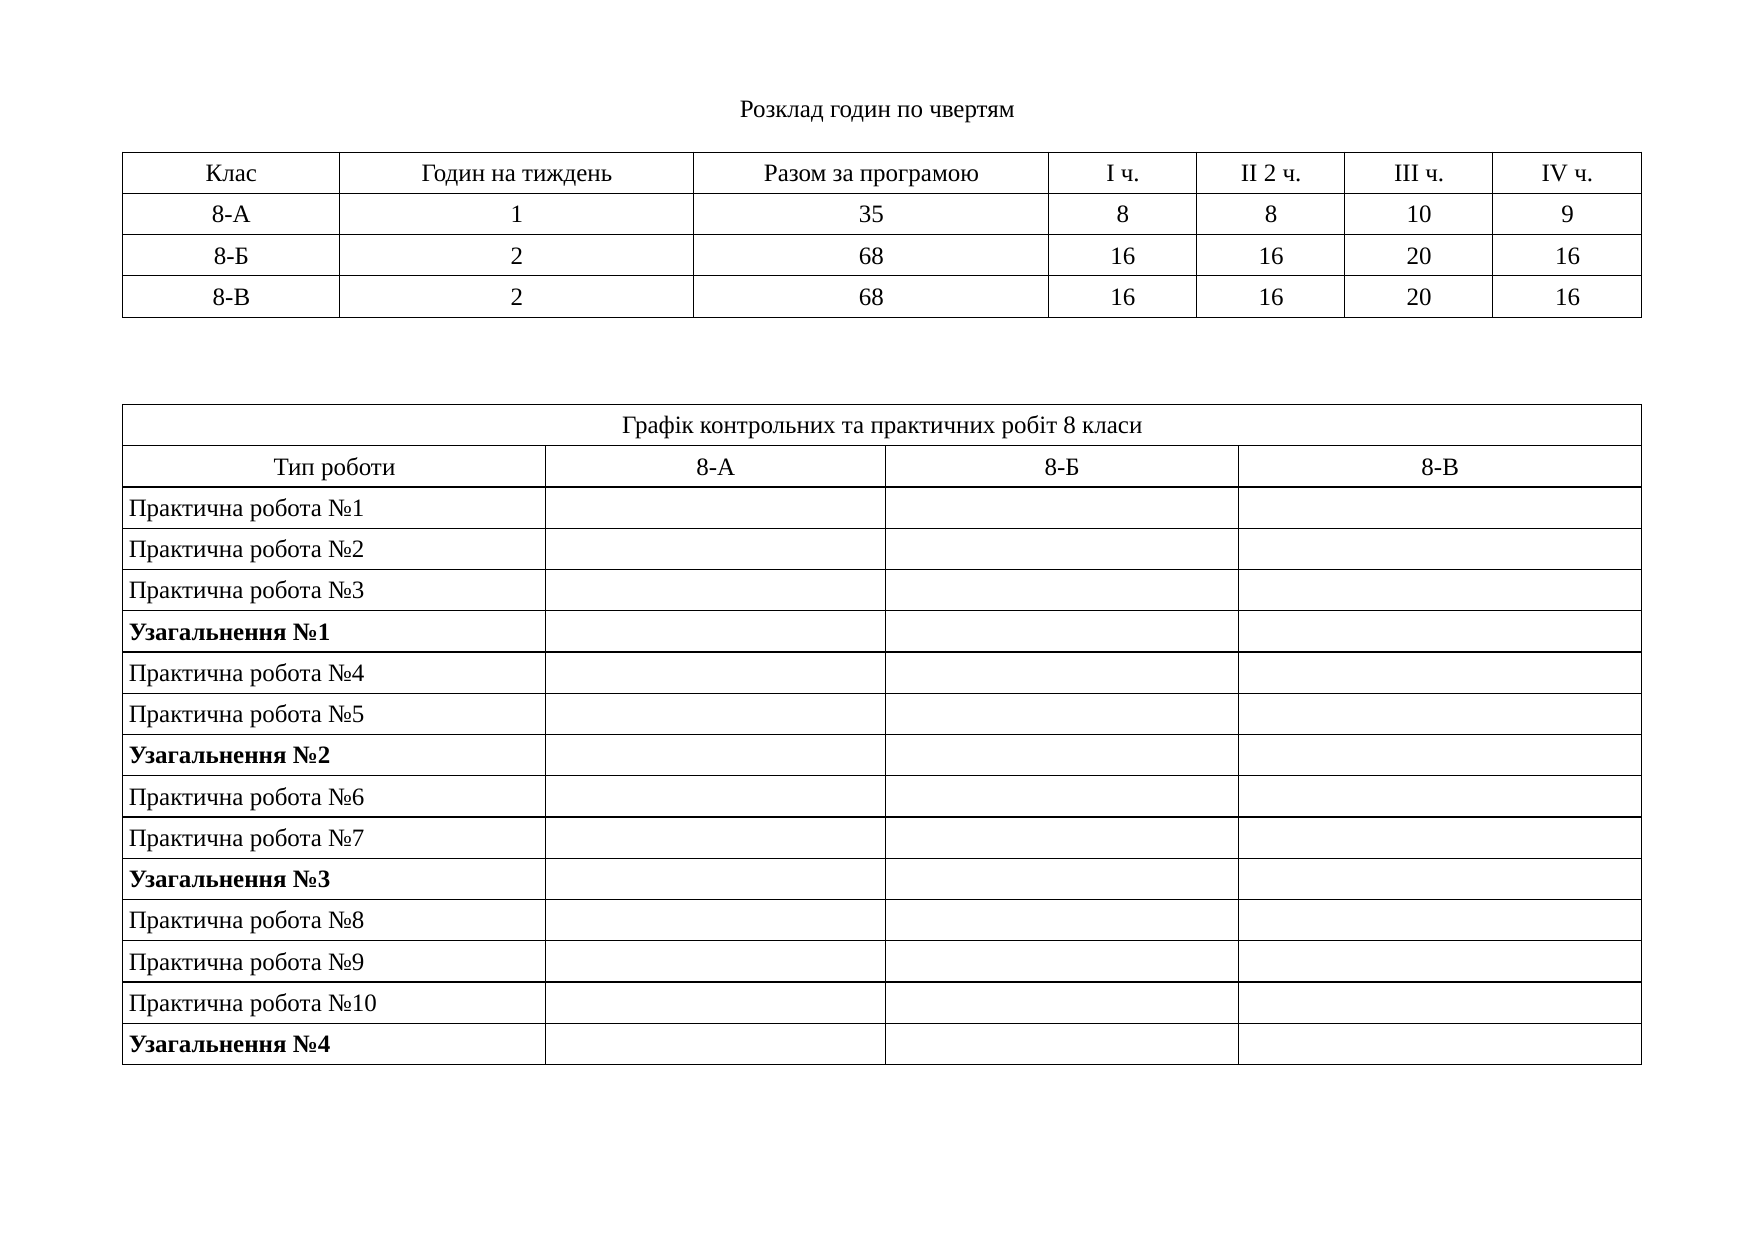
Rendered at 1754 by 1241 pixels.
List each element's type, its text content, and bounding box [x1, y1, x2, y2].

table_cell [546, 941, 885, 981]
table_cell 8 [1049, 194, 1196, 234]
table_cell 16 [1049, 276, 1196, 317]
table_cell [886, 1024, 1238, 1064]
table_cell [886, 611, 1238, 651]
table_cell [886, 570, 1238, 610]
table_cell Практична робота №3 [123, 570, 545, 610]
table_cell 20 [1345, 276, 1492, 317]
table_cell [1239, 1024, 1641, 1064]
table_cell [886, 653, 1238, 693]
table_cell Узагальнення №1 [123, 611, 545, 651]
table_cell [1239, 570, 1641, 610]
table_cell [546, 818, 885, 858]
table_cell 16 [1493, 235, 1641, 275]
table_cell [886, 529, 1238, 569]
table_cell Практична робота №10 [123, 983, 545, 1023]
table_cell 8-В [1239, 446, 1641, 486]
table_cell 8-Б [123, 235, 339, 275]
table_header Годин на тиждень [340, 153, 693, 193]
table_cell [1239, 776, 1641, 816]
table_cell [546, 1024, 885, 1064]
table_cell [1239, 941, 1641, 981]
table_cell [546, 859, 885, 899]
table_cell 20 [1345, 235, 1492, 275]
table_cell [1239, 529, 1641, 569]
table_cell 2 [340, 276, 693, 317]
table_cell [1239, 611, 1641, 651]
table_cell [546, 776, 885, 816]
table_cell [546, 694, 885, 734]
table_cell [886, 859, 1238, 899]
table_cell [1239, 900, 1641, 940]
table_cell 10 [1345, 194, 1492, 234]
table_header І ч. [1049, 153, 1196, 193]
table_cell [546, 900, 885, 940]
text Розклад годин по чвертям [118, 94, 1636, 123]
table_cell [546, 735, 885, 775]
table_cell 8-А [546, 446, 885, 486]
table_cell [886, 694, 1238, 734]
table_header II 2 ч. [1197, 153, 1344, 193]
table_cell Практична робота №6 [123, 776, 545, 816]
table_header Клас [123, 153, 339, 193]
table_cell [886, 900, 1238, 940]
table_cell [1239, 859, 1641, 899]
table_cell [546, 983, 885, 1023]
table_cell 16 [1493, 276, 1641, 317]
table_cell [546, 611, 885, 651]
table_cell 16 [1197, 235, 1344, 275]
table_cell Практична робота №7 [123, 818, 545, 858]
table_cell [1239, 818, 1641, 858]
table_cell Практична робота №4 [123, 653, 545, 693]
table_cell [1239, 653, 1641, 693]
table_cell Практична робота №5 [123, 694, 545, 734]
table_cell 35 [694, 194, 1048, 234]
table_cell 16 [1197, 276, 1344, 317]
table_cell [1239, 488, 1641, 528]
table_cell 8-А [123, 194, 339, 234]
table_cell Практична робота №1 [123, 488, 545, 528]
table_cell [886, 818, 1238, 858]
table_cell Узагальнення №4 [123, 1024, 545, 1064]
table_cell [886, 735, 1238, 775]
table_cell [546, 529, 885, 569]
table_cell 8 [1197, 194, 1344, 234]
table_cell 1 [340, 194, 693, 234]
table_cell 8-В [123, 276, 339, 317]
table_cell Практична робота №9 [123, 941, 545, 981]
table_header III ч. [1345, 153, 1492, 193]
table_header IV ч. [1493, 153, 1641, 193]
table_cell 16 [1049, 235, 1196, 275]
table_cell [886, 488, 1238, 528]
table_cell Тип роботи [123, 446, 545, 486]
table_cell 68 [694, 276, 1048, 317]
table_cell Узагальнення №3 [123, 859, 545, 899]
table_cell [886, 983, 1238, 1023]
table_cell 2 [340, 235, 693, 275]
table_cell [546, 570, 885, 610]
table_cell [1239, 983, 1641, 1023]
table_cell 9 [1493, 194, 1641, 234]
table_cell [886, 941, 1238, 981]
table_cell [546, 653, 885, 693]
table_cell [1239, 694, 1641, 734]
table_cell Практична робота №2 [123, 529, 545, 569]
table_cell [1239, 735, 1641, 775]
table_header Графік контрольних та практичних робіт 8 класи [123, 405, 1641, 445]
table_cell 8-Б [886, 446, 1238, 486]
table_cell 68 [694, 235, 1048, 275]
table_header Разом за програмою [694, 153, 1048, 193]
table_cell Узагальнення №2 [123, 735, 545, 775]
table_cell [886, 776, 1238, 816]
table_cell [546, 488, 885, 528]
table_cell Практична робота №8 [123, 900, 545, 940]
